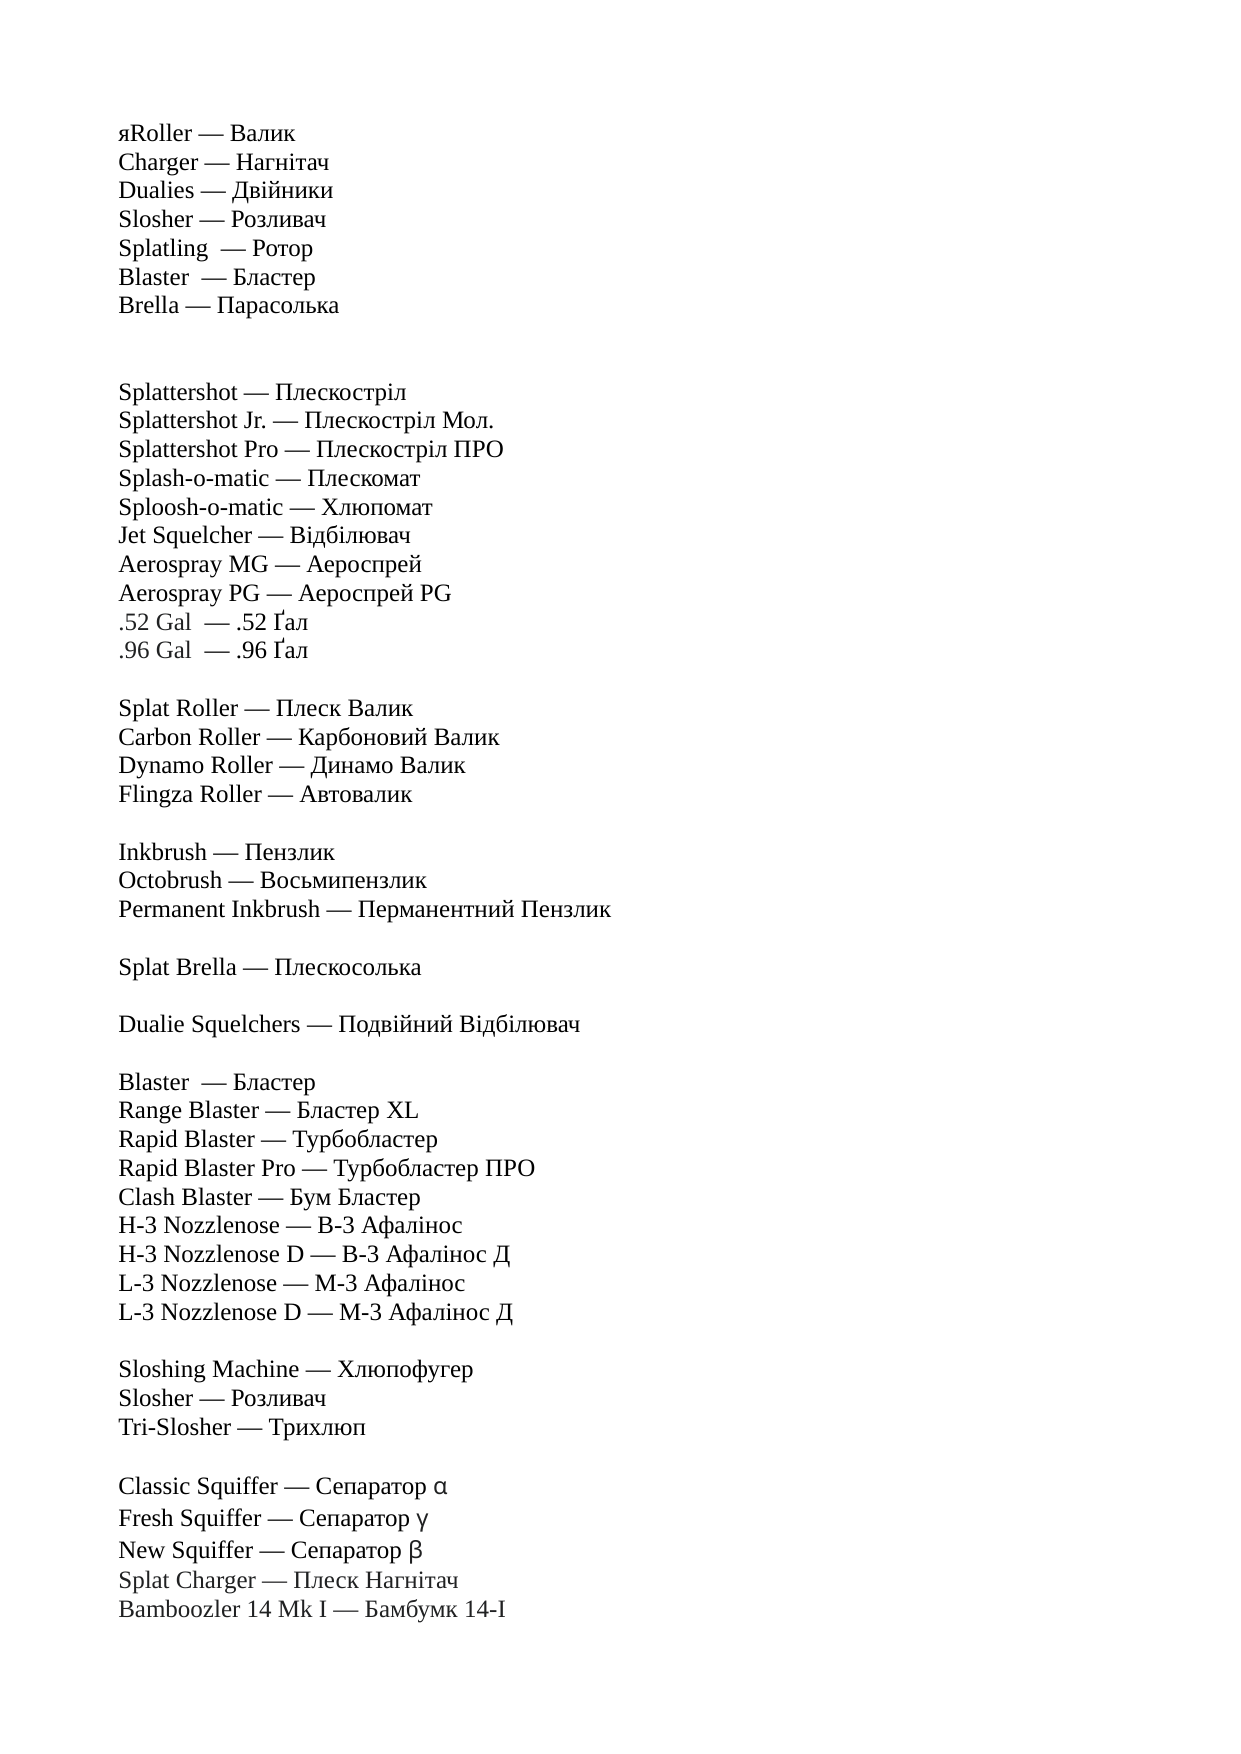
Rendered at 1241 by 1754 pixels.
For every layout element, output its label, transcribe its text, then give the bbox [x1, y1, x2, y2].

text Classic Squiffer — Сепаратор α [118, 1469, 1122, 1501]
text Sloshing Machine — Хлюпофугер [118, 1354, 1122, 1383]
text Dynamo Roller — Динамо Валик [118, 751, 1122, 779]
text Splat Roller — Плеск Валик [118, 693, 1122, 722]
text Range Blaster — Бластер XL [118, 1096, 1122, 1124]
text Carbon Roller — Карбоновий Валик [118, 722, 1122, 751]
text Clash Blaster — Бум Бластер [118, 1182, 1122, 1211]
text Slosher — Розливач [118, 204, 1122, 233]
text L-3 Nozzlenose — М-3 Афалінос [118, 1268, 1122, 1297]
text Inkbrush — Пензлик [118, 837, 1122, 866]
text Splat Brella — Плескосолька [118, 952, 1122, 981]
text Blaster — Бластер [118, 1067, 1122, 1096]
text Tri-Slosher — Трихлюп [118, 1412, 1122, 1441]
text Rapid Blaster Pro — Турбобластер ПРО [118, 1153, 1122, 1182]
text Dualies — Двійники [118, 176, 1122, 204]
text яRoller — Валик [118, 118, 1122, 147]
text Jet Squelcher — Відбілювач [118, 521, 1122, 549]
text Octobrush — Восьмипензлик [118, 866, 1122, 894]
text Bamboozler 14 Mk I — Бамбумк 14-I [118, 1594, 1122, 1623]
text Slosher — Розливач [118, 1383, 1122, 1412]
text H-3 Nozzlenose — В-3 Афалінос [118, 1211, 1122, 1239]
text Splat Charger — Плеск Нагнітач [118, 1565, 1122, 1594]
text Splattershot Pro — Плескостріл ПРО [118, 434, 1122, 463]
text Aerospray PG — Аероспрей PG [118, 578, 1122, 607]
text Fresh Squiffer — Сепаратор γ [118, 1501, 1122, 1533]
text Charger — Нагнітач [118, 147, 1122, 176]
text H-3 Nozzlenose D — В-3 Афалінос Д [118, 1239, 1122, 1268]
text Splattershot Jr. — Плескостріл Мол. [118, 406, 1122, 434]
text New Squiffer — Сепаратор β [118, 1533, 1122, 1565]
text Rapid Blaster — Турбобластер [118, 1124, 1122, 1153]
text Permanent Inkbrush — Перманентний Пензлик [118, 894, 1122, 923]
text Dualie Squelchers — Подвійний Відбілювач [118, 1009, 1122, 1038]
text Sploosh-o-matic — Хлюпомат [118, 492, 1122, 521]
text .96 Gal — .96 Ґал [118, 636, 1122, 664]
text Aerospray MG — Аероспрей [118, 549, 1122, 578]
text Splattershot — Плескостріл [118, 377, 1122, 406]
text Blaster — Бластер [118, 262, 1122, 291]
text Flingza Roller — Автовалик [118, 779, 1122, 808]
text .52 Gal — .52 Ґал [118, 607, 1122, 636]
text L-3 Nozzlenose D — М-3 Афалінос Д [118, 1297, 1122, 1326]
text Splash-o-matic — Плескомат [118, 463, 1122, 492]
text Splatling — Ротор [118, 233, 1122, 262]
text Brella — Парасолька [118, 291, 1122, 319]
